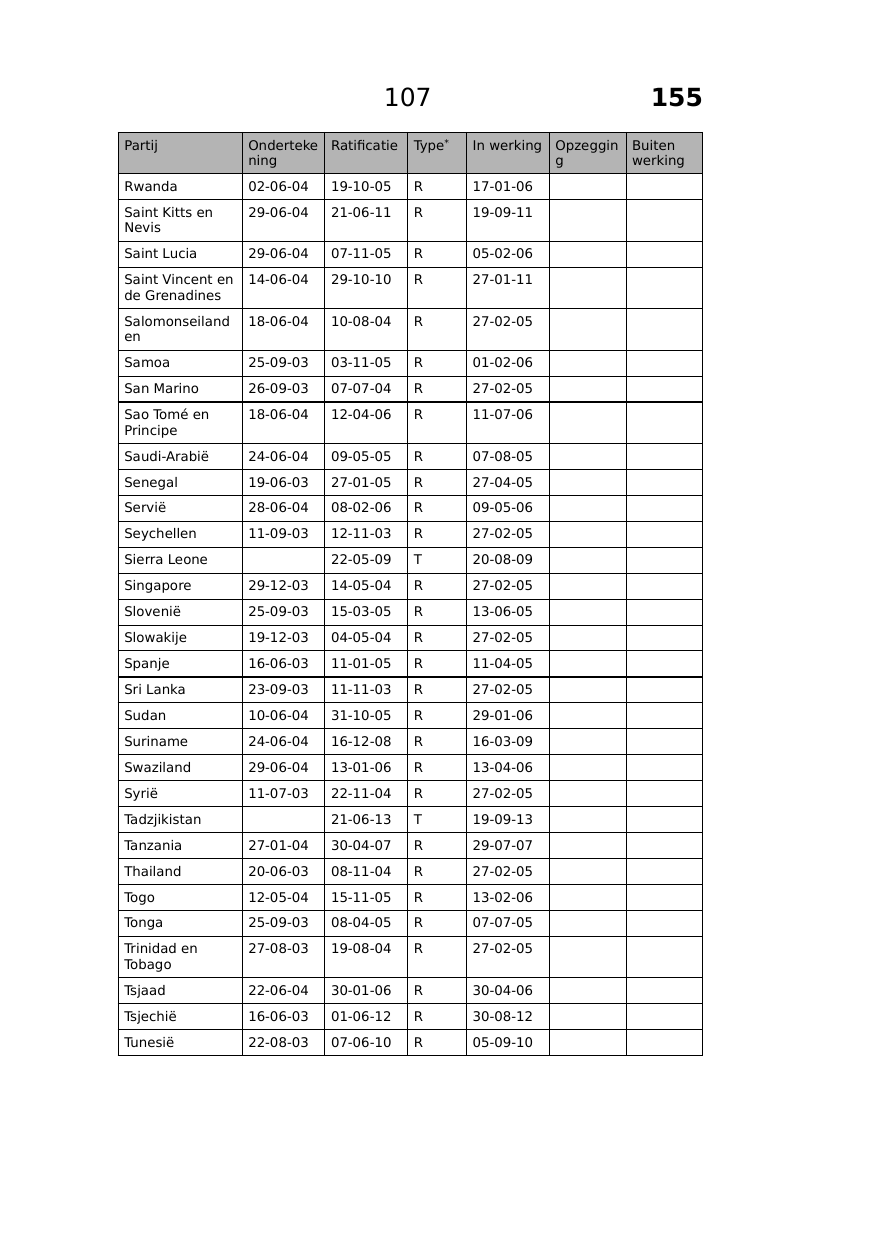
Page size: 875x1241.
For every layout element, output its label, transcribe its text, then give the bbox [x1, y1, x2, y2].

table_cell 13-04-06 [467, 755, 549, 780]
table_cell [627, 833, 702, 858]
table_cell R [408, 703, 466, 728]
table_cell T [408, 548, 466, 573]
table_cell 30-04-06 [467, 978, 549, 1003]
table_cell 29-10-10 [325, 268, 407, 308]
table_cell [627, 268, 702, 308]
table_cell 29-06-04 [243, 755, 324, 780]
table_cell [550, 377, 626, 401]
table_cell Tadzjikistan [119, 807, 242, 832]
table_cell R [408, 1004, 466, 1029]
table_cell Saint Lucia [119, 242, 242, 267]
table_cell 16-06-03 [243, 1004, 324, 1029]
table_cell 30-04-07 [325, 833, 407, 858]
table_cell [627, 200, 702, 241]
table_header Buiten werking [627, 133, 702, 173]
table_cell [243, 807, 324, 832]
table_cell 05-02-06 [467, 242, 549, 267]
table_cell R [408, 1030, 466, 1055]
table_cell [627, 703, 702, 728]
table_cell 13-06-05 [467, 600, 549, 624]
table_cell 16-06-03 [243, 651, 324, 676]
table_cell Tonga [119, 911, 242, 936]
table_cell 19-08-04 [325, 937, 407, 977]
table_cell [627, 885, 702, 910]
table_cell 09-05-05 [325, 444, 407, 469]
table_cell 16-12-08 [325, 729, 407, 754]
table_cell [550, 911, 626, 936]
table_cell 27-01-05 [325, 470, 407, 495]
table_cell 27-02-05 [467, 377, 549, 401]
table_cell Spanje [119, 651, 242, 676]
table_cell [627, 626, 702, 650]
table_cell [550, 268, 626, 308]
table_cell 15-11-05 [325, 885, 407, 910]
table_cell 04-05-04 [325, 626, 407, 650]
table_cell 12-05-04 [243, 885, 324, 910]
table_cell 27-01-04 [243, 833, 324, 858]
table_cell 01-06-12 [325, 1004, 407, 1029]
table_cell R [408, 174, 466, 199]
table_cell 05-09-10 [467, 1030, 549, 1055]
table_cell 27-04-05 [467, 470, 549, 495]
table_cell [550, 522, 626, 547]
table_cell Tunesië [119, 1030, 242, 1055]
table_cell Slowakije [119, 626, 242, 650]
table_cell R [408, 377, 466, 401]
table_cell 14-06-04 [243, 268, 324, 308]
table_cell Swaziland [119, 755, 242, 780]
table_cell R [408, 781, 466, 806]
table_cell T [408, 807, 466, 832]
table_cell [627, 1030, 702, 1055]
table_cell 07-07-04 [325, 377, 407, 401]
table_cell R [408, 600, 466, 624]
table_cell [627, 496, 702, 521]
table_cell Saint Kitts en Nevis [119, 200, 242, 241]
table_cell Trinidad en Tobago [119, 937, 242, 977]
table_cell 19-10-05 [325, 174, 407, 199]
table_cell R [408, 496, 466, 521]
table_cell [627, 1004, 702, 1029]
table_cell [627, 470, 702, 495]
table_cell 12-11-03 [325, 522, 407, 547]
table_cell Saudi-Arabië [119, 444, 242, 469]
table_cell R [408, 522, 466, 547]
table_cell 31-10-05 [325, 703, 407, 728]
table_cell 27-02-05 [467, 781, 549, 806]
table_cell [627, 781, 702, 806]
table_cell 28-06-04 [243, 496, 324, 521]
table_cell [550, 1004, 626, 1029]
table_cell R [408, 729, 466, 754]
table_cell 09-05-06 [467, 496, 549, 521]
table_cell [550, 651, 626, 676]
table_cell 27-02-05 [467, 937, 549, 977]
table_cell 24-06-04 [243, 729, 324, 754]
table_cell 27-02-05 [467, 678, 549, 702]
table_cell [550, 403, 626, 443]
table_cell 16-03-09 [467, 729, 549, 754]
table_cell R [408, 351, 466, 376]
table_cell R [408, 242, 466, 267]
table_cell [627, 729, 702, 754]
table_cell Sierra Leone [119, 548, 242, 573]
table_cell [243, 548, 324, 573]
table_cell Singapore [119, 574, 242, 598]
table_cell [550, 807, 626, 832]
table_cell [627, 600, 702, 624]
table_cell [550, 626, 626, 650]
table_cell 19-06-03 [243, 470, 324, 495]
table_cell Slovenië [119, 600, 242, 624]
table_cell Tsjaad [119, 978, 242, 1003]
table_cell 18-06-04 [243, 309, 324, 349]
table_cell 11-07-06 [467, 403, 549, 443]
table_cell [550, 729, 626, 754]
table_header Type* [408, 133, 466, 173]
table_cell [627, 807, 702, 832]
table_cell [627, 351, 702, 376]
table_cell San Marino [119, 377, 242, 401]
table_cell Sri Lanka [119, 678, 242, 702]
table_cell [550, 351, 626, 376]
table_cell Rwanda [119, 174, 242, 199]
table_cell [550, 859, 626, 884]
table_cell Senegal [119, 470, 242, 495]
table_cell 25-09-03 [243, 351, 324, 376]
table_cell [627, 978, 702, 1003]
table_cell 17-01-06 [467, 174, 549, 199]
table_cell [627, 522, 702, 547]
table_cell [550, 548, 626, 573]
table_cell [550, 885, 626, 910]
table_cell 18-06-04 [243, 403, 324, 443]
table_cell [550, 174, 626, 199]
table_cell 14-05-04 [325, 574, 407, 598]
table_cell 27-02-05 [467, 574, 549, 598]
table_cell [627, 678, 702, 702]
table_header In werking [467, 133, 549, 173]
table_cell 08-11-04 [325, 859, 407, 884]
table_cell R [408, 885, 466, 910]
table_cell R [408, 859, 466, 884]
table_cell R [408, 833, 466, 858]
table_cell [550, 309, 626, 349]
table_cell 29-12-03 [243, 574, 324, 598]
table_cell 08-04-05 [325, 911, 407, 936]
table_cell [627, 651, 702, 676]
table_cell Seychellen [119, 522, 242, 547]
table_cell 11-09-03 [243, 522, 324, 547]
table_cell R [408, 574, 466, 598]
table_cell [627, 755, 702, 780]
table_cell R [408, 978, 466, 1003]
table_cell [550, 833, 626, 858]
table_cell [550, 444, 626, 469]
table_cell 11-11-03 [325, 678, 407, 702]
table_cell Tanzania [119, 833, 242, 858]
table_cell 29-06-04 [243, 242, 324, 267]
table_cell [627, 911, 702, 936]
table_cell R [408, 309, 466, 349]
table_cell Suriname [119, 729, 242, 754]
table_cell 15-03-05 [325, 600, 407, 624]
table_cell 22-05-09 [325, 548, 407, 573]
table_cell [550, 600, 626, 624]
table_cell 11-07-03 [243, 781, 324, 806]
table_cell 11-04-05 [467, 651, 549, 676]
table_cell 10-08-04 [325, 309, 407, 349]
table_cell R [408, 444, 466, 469]
table_cell [627, 377, 702, 401]
table_cell [627, 444, 702, 469]
table_cell 22-06-04 [243, 978, 324, 1003]
table_cell 27-08-03 [243, 937, 324, 977]
table_cell Saint Vincent en de Grenadines [119, 268, 242, 308]
table_cell [627, 242, 702, 267]
table_cell [627, 574, 702, 598]
table_cell Sudan [119, 703, 242, 728]
table_cell Tsjechië [119, 1004, 242, 1029]
table_cell 12-04-06 [325, 403, 407, 443]
table_cell 22-08-03 [243, 1030, 324, 1055]
table_cell 19-09-13 [467, 807, 549, 832]
table_cell 27-02-05 [467, 859, 549, 884]
table_cell [550, 781, 626, 806]
table_cell [627, 309, 702, 349]
table_cell R [408, 937, 466, 977]
table_cell [550, 470, 626, 495]
table_cell Samoa [119, 351, 242, 376]
table_cell 27-02-05 [467, 626, 549, 650]
table_cell 29-07-07 [467, 833, 549, 858]
table_cell R [408, 470, 466, 495]
table_cell [550, 200, 626, 241]
table_cell [627, 174, 702, 199]
table_header Partij [119, 133, 242, 173]
table_cell 26-09-03 [243, 377, 324, 401]
table_cell 21-06-13 [325, 807, 407, 832]
table_cell Thailand [119, 859, 242, 884]
table_cell [550, 678, 626, 702]
table_cell 22-11-04 [325, 781, 407, 806]
table_cell [550, 496, 626, 521]
table_cell 25-09-03 [243, 600, 324, 624]
table_cell [627, 403, 702, 443]
table_cell 13-02-06 [467, 885, 549, 910]
table_cell 08-02-06 [325, 496, 407, 521]
table_cell [627, 937, 702, 977]
table_cell R [408, 626, 466, 650]
table_cell 27-02-05 [467, 522, 549, 547]
table_cell Servië [119, 496, 242, 521]
table_cell Sao Tomé en Principe [119, 403, 242, 443]
table_cell 07-11-05 [325, 242, 407, 267]
table_cell 29-06-04 [243, 200, 324, 241]
table_cell 07-06-10 [325, 1030, 407, 1055]
table_cell 30-01-06 [325, 978, 407, 1003]
table_cell 27-02-05 [467, 309, 549, 349]
table_cell R [408, 403, 466, 443]
table_cell 11-01-05 [325, 651, 407, 676]
table_cell 30-08-12 [467, 1004, 549, 1029]
table_cell 19-09-11 [467, 200, 549, 241]
table_cell 01-02-06 [467, 351, 549, 376]
table_cell [550, 242, 626, 267]
table_cell 24-06-04 [243, 444, 324, 469]
table_cell 10-06-04 [243, 703, 324, 728]
table_cell [550, 755, 626, 780]
table_cell R [408, 911, 466, 936]
table_cell 02-06-04 [243, 174, 324, 199]
table_cell R [408, 268, 466, 308]
table_header Ratificatie [325, 133, 407, 173]
table_cell R [408, 200, 466, 241]
table_cell 13-01-06 [325, 755, 407, 780]
table_cell 07-08-05 [467, 444, 549, 469]
table_cell R [408, 651, 466, 676]
table_cell 20-08-09 [467, 548, 549, 573]
table_header Opzegging [550, 133, 626, 173]
table_cell 07-07-05 [467, 911, 549, 936]
table_cell 29-01-06 [467, 703, 549, 728]
table_cell Syrië [119, 781, 242, 806]
table_cell [627, 548, 702, 573]
table_cell 19-12-03 [243, 626, 324, 650]
table_cell [550, 574, 626, 598]
table_cell [550, 937, 626, 977]
table_cell Togo [119, 885, 242, 910]
table_cell [550, 703, 626, 728]
table_cell 20-06-03 [243, 859, 324, 884]
table_cell 21-06-11 [325, 200, 407, 241]
table_cell 25-09-03 [243, 911, 324, 936]
table_cell [550, 1030, 626, 1055]
table_cell [550, 978, 626, 1003]
table_cell 03-11-05 [325, 351, 407, 376]
table_cell R [408, 678, 466, 702]
table_header Ondertekening [243, 133, 324, 173]
table_cell 23-09-03 [243, 678, 324, 702]
table_cell Salomonseilanden [119, 309, 242, 349]
table_cell [627, 859, 702, 884]
table_cell 27-01-11 [467, 268, 549, 308]
table_cell R [408, 755, 466, 780]
